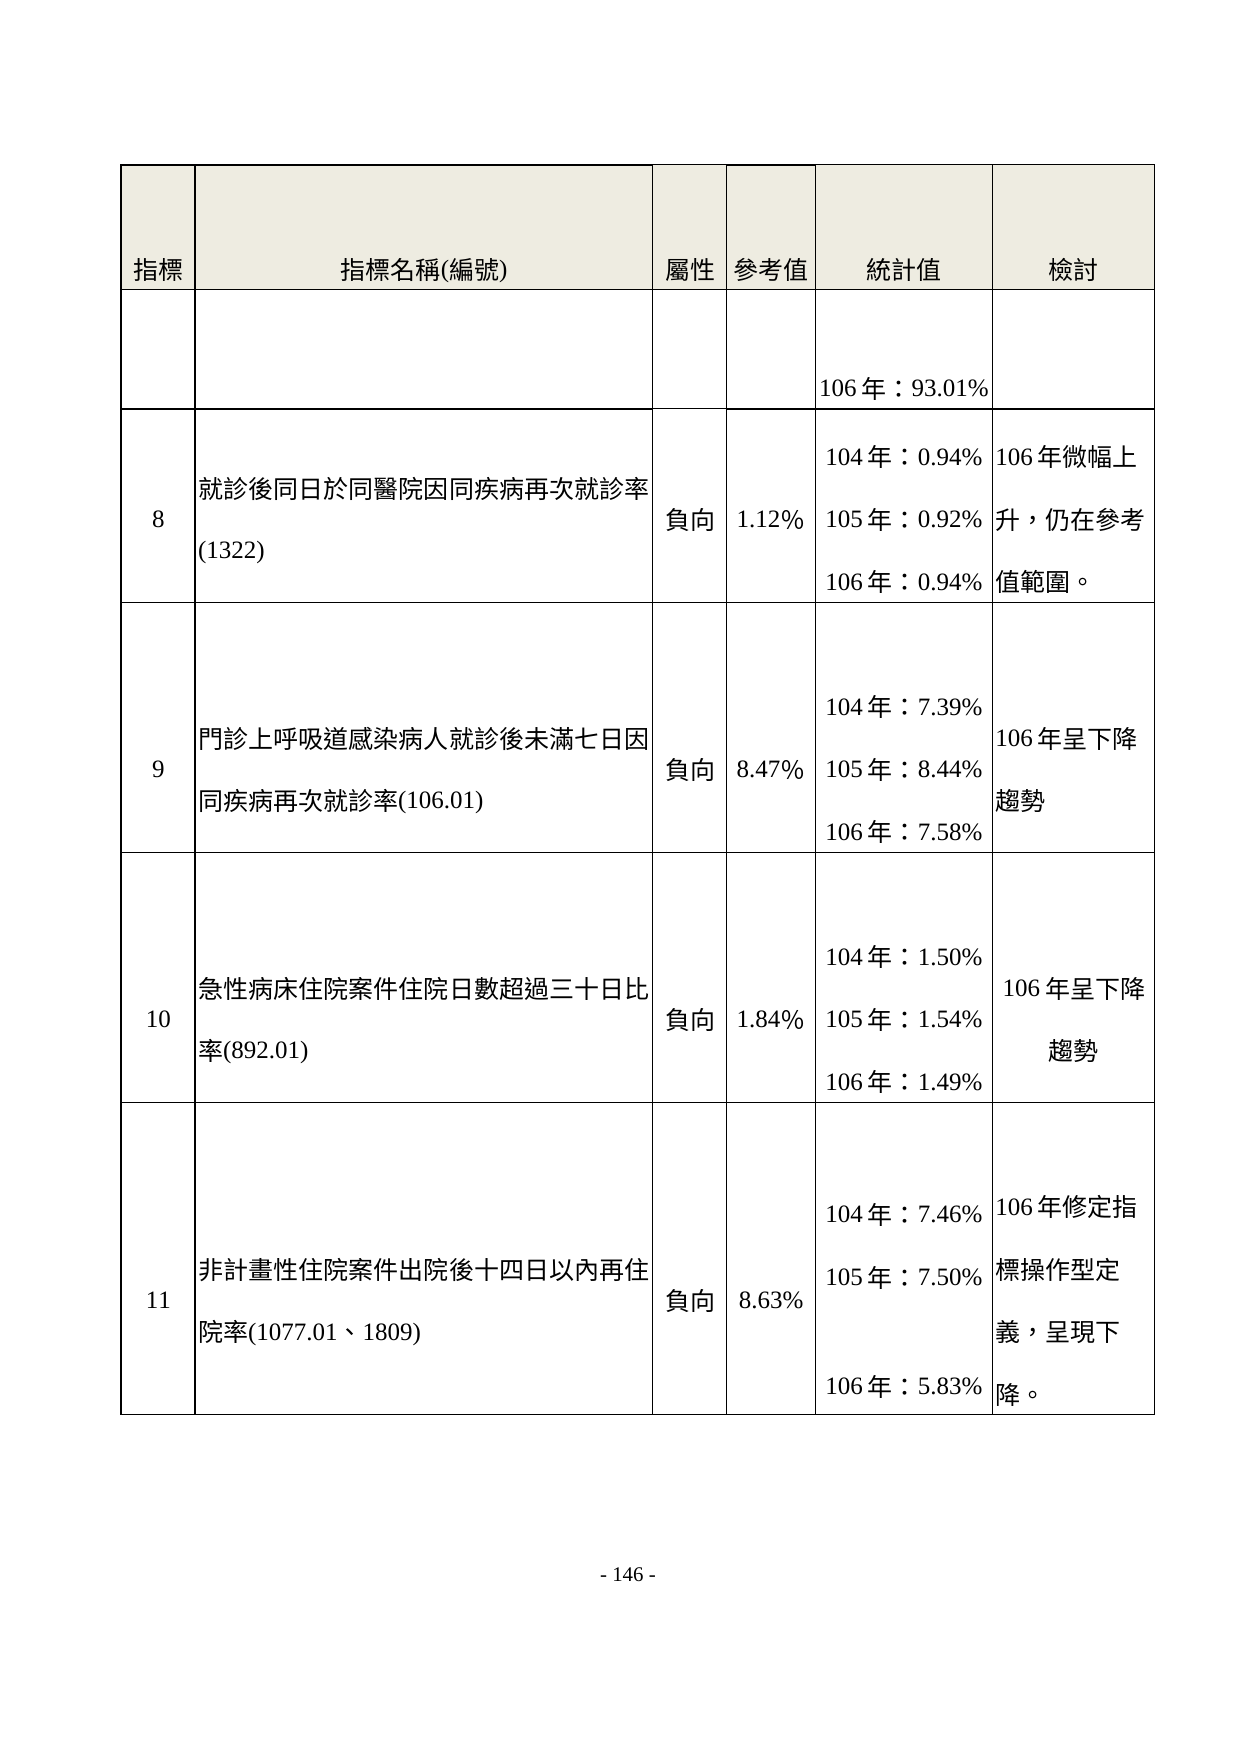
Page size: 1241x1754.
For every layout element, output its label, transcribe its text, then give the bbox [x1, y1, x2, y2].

table_cell [993, 290, 1154, 408]
table_header 屬性 [653, 165, 726, 289]
table_cell [727, 290, 815, 408]
table_cell 10 [122, 853, 194, 1102]
table_cell 8.47％ [727, 603, 815, 852]
table_cell 106年修定指標操作型定義，呈現下降。 [993, 1103, 1154, 1414]
table_header 指標名稱(編號) [196, 166, 652, 289]
table_cell [653, 290, 726, 408]
table_cell 負向 [653, 603, 726, 852]
table_cell 104年：7.39% 105年：8.44% 106年：7.58% [816, 603, 992, 852]
table_cell 非計畫性住院案件出院後十四日以內再住院率(1077.01、1809) [196, 1103, 652, 1414]
table_cell 11 [122, 1103, 194, 1414]
table_cell [122, 290, 194, 408]
table_cell 就診後同日於同醫院因同疾病再次就診率(1322) [196, 410, 652, 602]
table_cell 負向 [653, 1103, 726, 1414]
table_cell 104年：1.50% 105年：1.54% 106年：1.49% [816, 853, 992, 1102]
table_cell 106年微幅上升，仍在參考值範圍。 [993, 410, 1154, 602]
table_header 指標 [122, 166, 194, 289]
table_cell 104年：7.46% 105年：7.50% 106年：5.83% [816, 1103, 992, 1414]
table_cell 104年：0.94% 105年：0.92% 106年：0.94% [816, 410, 992, 602]
table_cell 9 [122, 603, 194, 852]
table_cell [196, 290, 652, 408]
table_cell 106年呈下降趨勢 [993, 603, 1154, 852]
table_header 檢討 [993, 165, 1154, 289]
table_header 統計值 [816, 165, 992, 289]
table_cell 急性病床住院案件住院日數超過三十日比率(892.01) [196, 853, 652, 1102]
table_cell 106年呈下降趨勢 [993, 853, 1154, 1102]
table_cell 1.12％ [727, 410, 815, 602]
table_cell 8.63% [727, 1103, 815, 1414]
table_cell 106年：93.01% [816, 290, 992, 408]
table_header 參考值 [727, 166, 815, 289]
table_cell 8 [122, 410, 194, 602]
table_cell 負向 [653, 853, 726, 1102]
table_cell 門診上呼吸道感染病人就診後未滿七日因同疾病再次就診率(106.01) [196, 603, 652, 852]
table_cell 負向 [653, 409, 726, 602]
table_cell 1.84％ [727, 853, 815, 1102]
